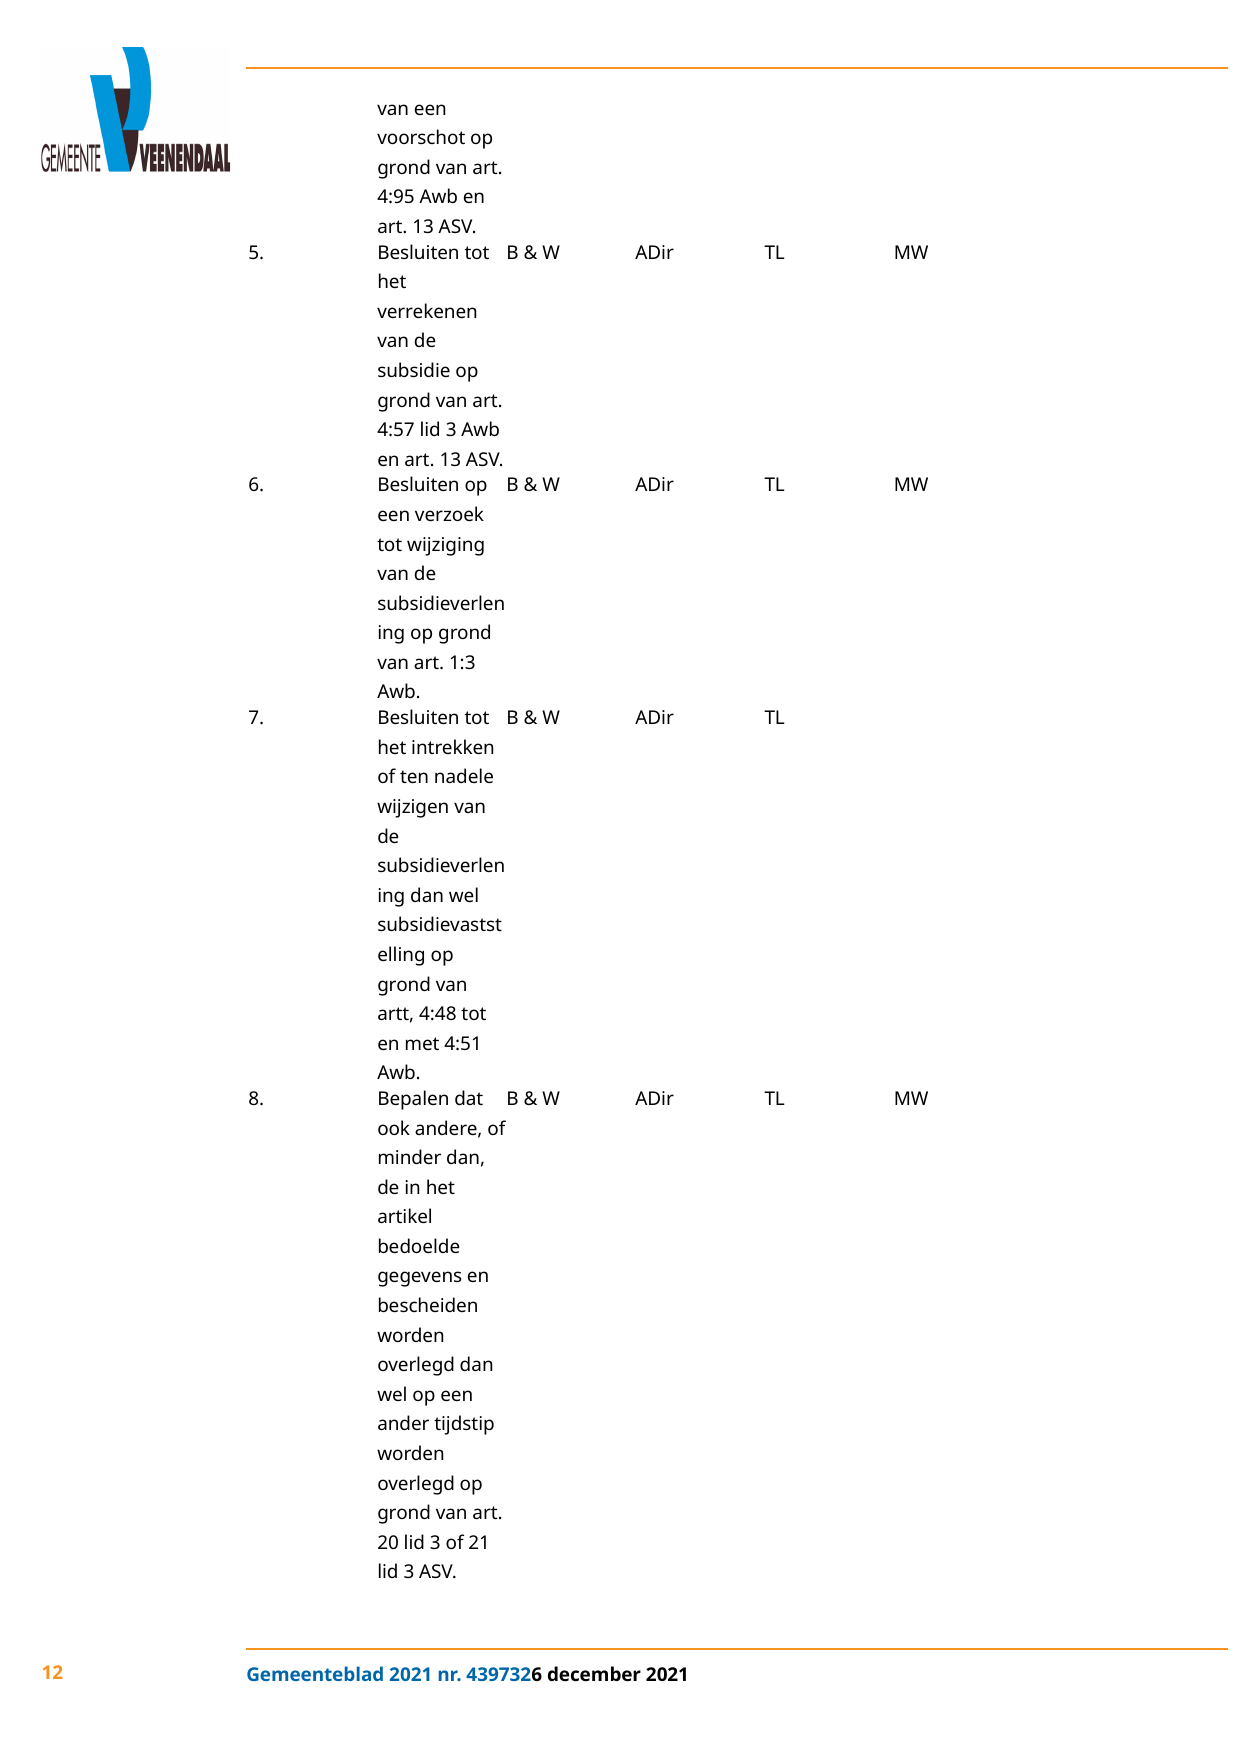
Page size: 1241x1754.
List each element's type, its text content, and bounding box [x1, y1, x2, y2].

table_cell [1023, 472, 1152, 704]
table_cell [1023, 239, 1152, 472]
picture [123, 47, 231, 172]
table_cell B & W [506, 239, 635, 472]
table_cell [248, 95, 377, 239]
table_cell [248, 472, 377, 704]
table_cell [635, 95, 764, 239]
table_cell MW [894, 472, 1022, 704]
table_cell TL [764, 239, 893, 472]
table_cell [764, 95, 893, 239]
table_cell [894, 95, 1022, 239]
table_cell ADir [635, 705, 764, 1085]
table_cell [1023, 95, 1152, 239]
table_cell B & W [506, 1085, 635, 1584]
table_cell TL [764, 705, 893, 1085]
table_cell [1023, 705, 1152, 1085]
table_cell B & W [506, 705, 635, 1085]
table_cell ADir [635, 239, 764, 472]
table_cell [248, 1085, 377, 1584]
table_cell MW [894, 1085, 1022, 1584]
table_cell Besluiten tot het intrekken of ten nadele wijzigen van de subsidieverlening dan wel subsidievaststelling op grond van artt, 4:48 tot en met 4:51 Awb. [377, 705, 506, 1085]
table_cell ADir [635, 1085, 764, 1584]
table_cell [506, 95, 635, 239]
table_cell B & W [506, 472, 635, 704]
table_cell [248, 705, 377, 1085]
table_cell TL [764, 472, 893, 704]
table_cell [248, 239, 377, 472]
table_cell ADir [635, 472, 764, 704]
picture [41, 47, 130, 172]
table_cell Bepalen dat ook andere, of minder dan, de in het artikel bedoelde gegevens en bescheiden worden overlegd dan wel op een ander tijdstip worden overlegd op grond van art. 20 lid 3 of 21 lid 3 ASV. [377, 1085, 506, 1584]
table_cell [894, 705, 1022, 1085]
table_cell [1023, 1085, 1152, 1584]
table_cell Besluiten op een verzoek tot wijziging van de subsidieverlening op grond van art. 1:3 Awb. [377, 472, 506, 704]
table_cell TL [764, 1085, 893, 1584]
table_cell van een voorschot op grond van art. 4:95 Awb en art. 13 ASV. [377, 95, 506, 239]
table_cell MW [894, 239, 1022, 472]
table_cell Besluiten tot het verrekenen van de subsidie op grond van art. 4:57 lid 3 Awb en art. 13 ASV. [377, 239, 506, 472]
